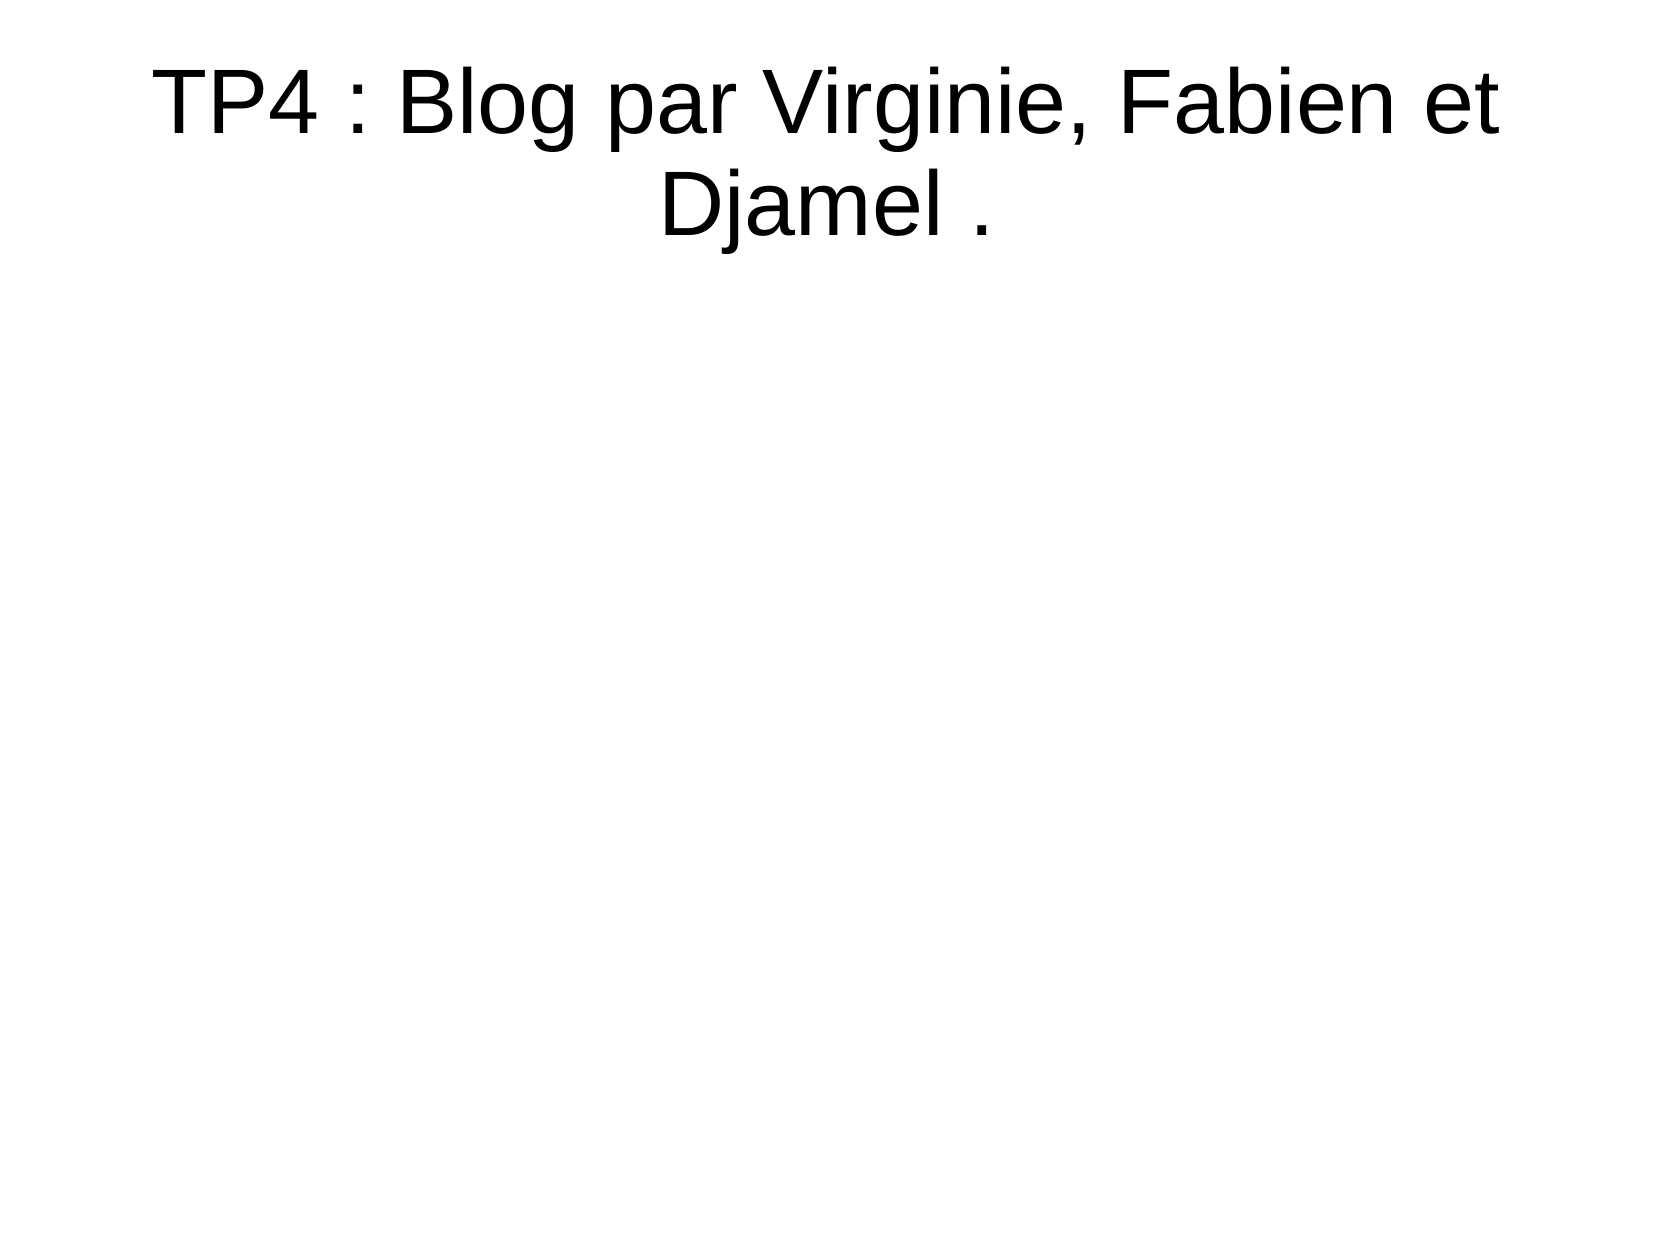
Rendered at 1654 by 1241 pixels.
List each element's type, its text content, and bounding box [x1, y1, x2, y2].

title TP4 : Blog par Virginie, Fabien et Djamel . [82, 49, 1571, 257]
